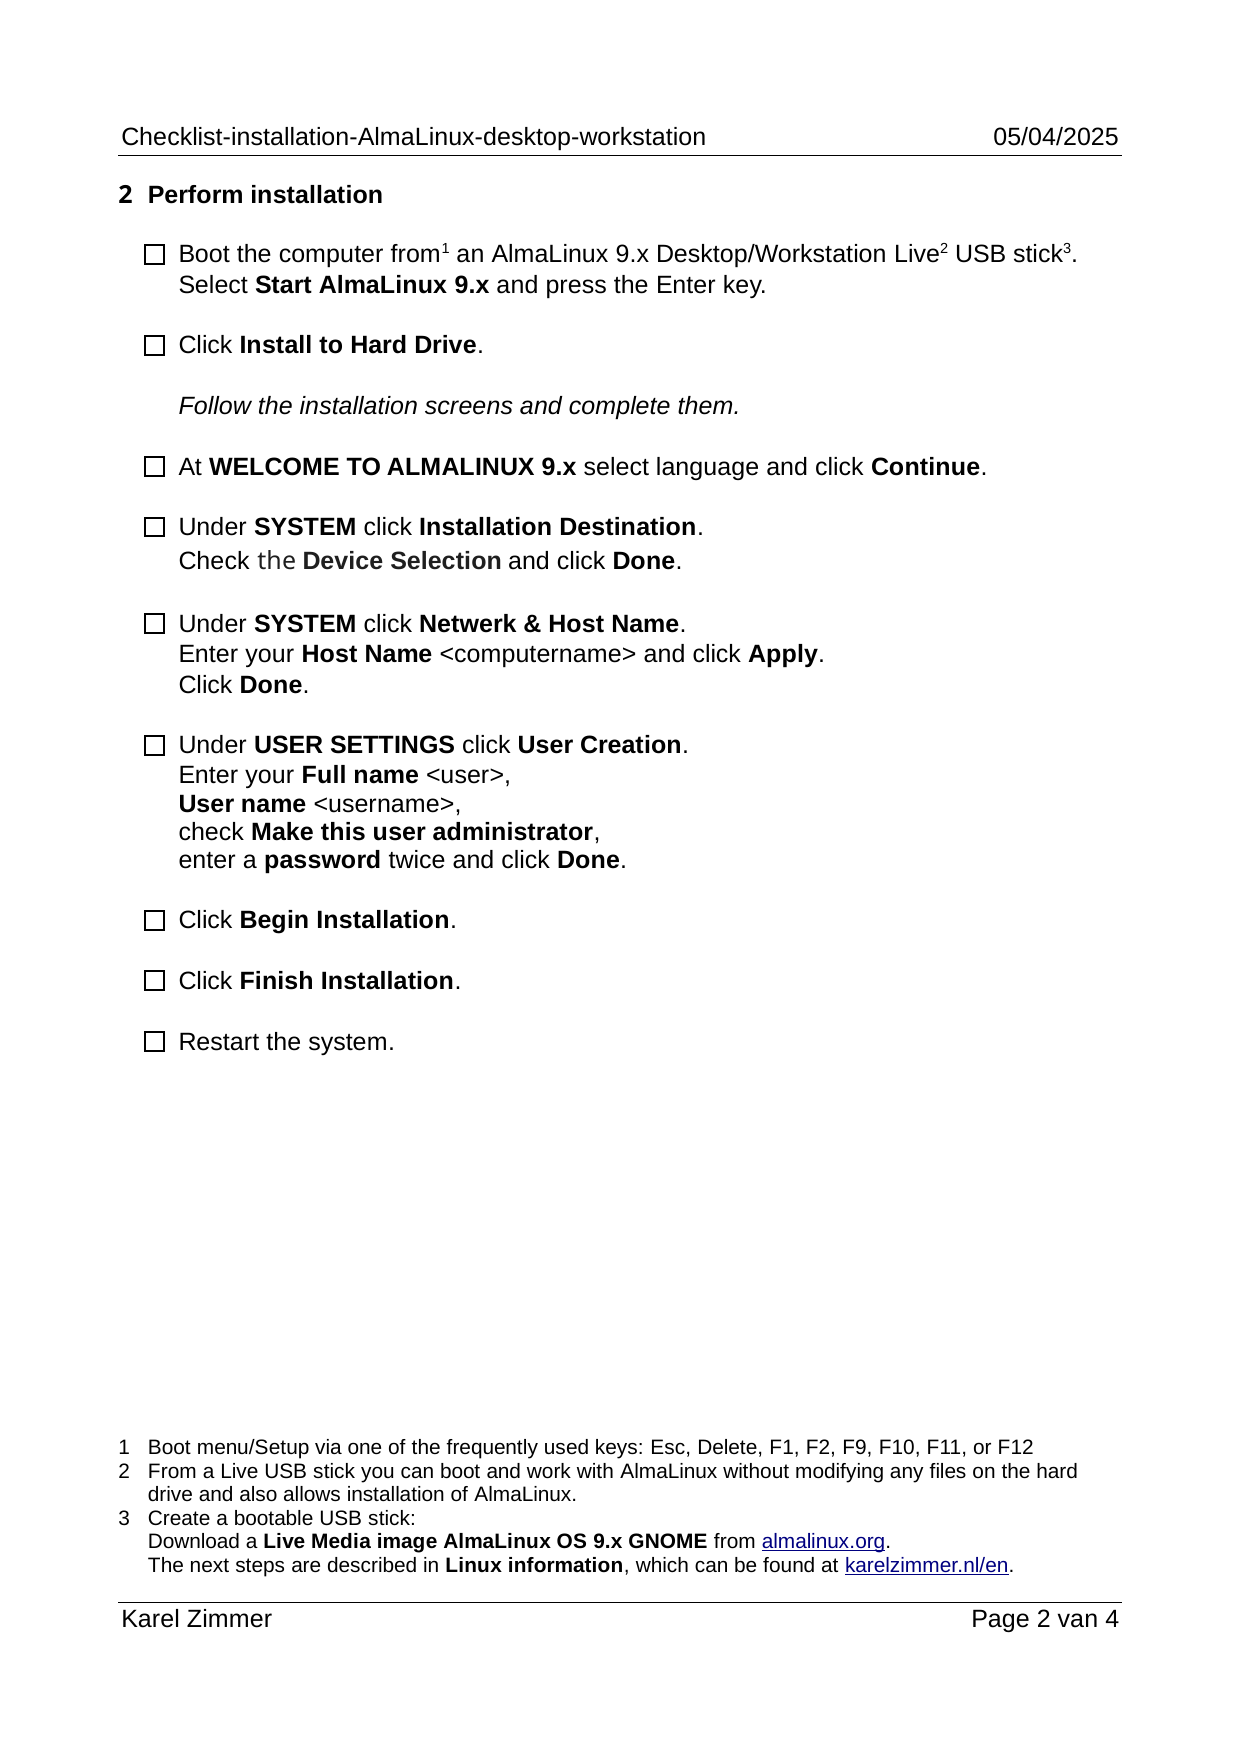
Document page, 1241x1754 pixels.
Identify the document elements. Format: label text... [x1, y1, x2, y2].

table_cell Under SYSTEM click Netwerk & Host Name. [177, 609, 1122, 639]
table_cell [118, 579, 142, 609]
table_cell [142, 391, 177, 421]
table_cell [118, 451, 142, 482]
table_cell [142, 360, 177, 391]
table_cell [142, 579, 177, 609]
table_cell [142, 300, 177, 330]
table_cell Enter your Host Name <computername> and click Apply. [177, 639, 1122, 669]
table_cell [118, 996, 142, 1026]
table_cell [118, 1026, 142, 1057]
table_cell [118, 609, 142, 639]
table_cell [142, 996, 177, 1026]
table_cell [118, 421, 142, 451]
list Perform installation [118, 177, 1122, 211]
table_cell [142, 269, 177, 300]
table_cell [142, 1026, 177, 1057]
table_cell [142, 421, 177, 451]
table_cell [177, 300, 1122, 330]
table_cell [118, 966, 142, 996]
table_cell [142, 730, 177, 760]
table_cell [118, 330, 142, 360]
table_header [142, 239, 177, 269]
table_cell [142, 669, 177, 700]
table_header [118, 239, 142, 269]
table_cell [118, 512, 142, 542]
table_cell [177, 482, 1122, 512]
table_cell Click Done. [177, 669, 1122, 700]
table_cell Click Install to Hard Drive. [177, 330, 1122, 360]
table_cell [118, 269, 142, 300]
table_cell [177, 700, 1122, 730]
table_cell [118, 360, 142, 391]
table_cell [118, 875, 142, 905]
table_cell [118, 391, 142, 421]
table_cell [118, 730, 142, 760]
table_cell [118, 300, 142, 330]
table_cell [177, 579, 1122, 609]
table_cell [142, 542, 177, 578]
table_cell [118, 905, 142, 935]
table_cell [142, 482, 177, 512]
table_cell Check the Device Selection and click Done. [177, 542, 1122, 578]
table_cell [177, 421, 1122, 451]
table_cell Under USER SETTINGS click User Creation. [177, 730, 1122, 760]
table_cell Restart the system. [177, 1026, 1122, 1057]
table_cell Click Finish Installation. [177, 966, 1122, 996]
table_cell [118, 669, 142, 700]
table_cell Select Start AlmaLinux 9.x and press the Enter key. [177, 269, 1122, 300]
table_cell [177, 996, 1122, 1026]
table_cell [142, 935, 177, 966]
table_cell [142, 451, 177, 482]
table_cell [118, 935, 142, 966]
table_cell [118, 482, 142, 512]
table_cell [142, 905, 177, 935]
table_cell Follow the installation screens and complete them. [177, 391, 1122, 421]
table_cell [142, 330, 177, 360]
table_cell [118, 760, 142, 875]
table_cell [142, 760, 177, 875]
table_cell Click Begin Installation. [177, 905, 1122, 935]
table_cell [118, 700, 142, 730]
table_cell [142, 512, 177, 542]
table_cell [142, 966, 177, 996]
table_cell [142, 639, 177, 669]
table_cell Under SYSTEM click Installation Destination. [177, 512, 1122, 542]
table_cell [142, 609, 177, 639]
table_cell [142, 700, 177, 730]
table_cell [177, 360, 1122, 391]
table_header Boot the computer from an AlmaLinux 9.x Desktop/Workstation Live USB stick. [177, 239, 1122, 269]
table_cell [177, 935, 1122, 966]
table_cell [118, 639, 142, 669]
table_cell [177, 875, 1122, 905]
table_cell [118, 542, 142, 578]
table_cell At WELCOME TO ALMALINUX 9.x select language and click Continue. [177, 451, 1122, 482]
table_cell [142, 875, 177, 905]
table_cell Enter your Full name <user>, User name <username>, check Make this user administrator, enter a password twice and click Done. [177, 760, 1122, 875]
